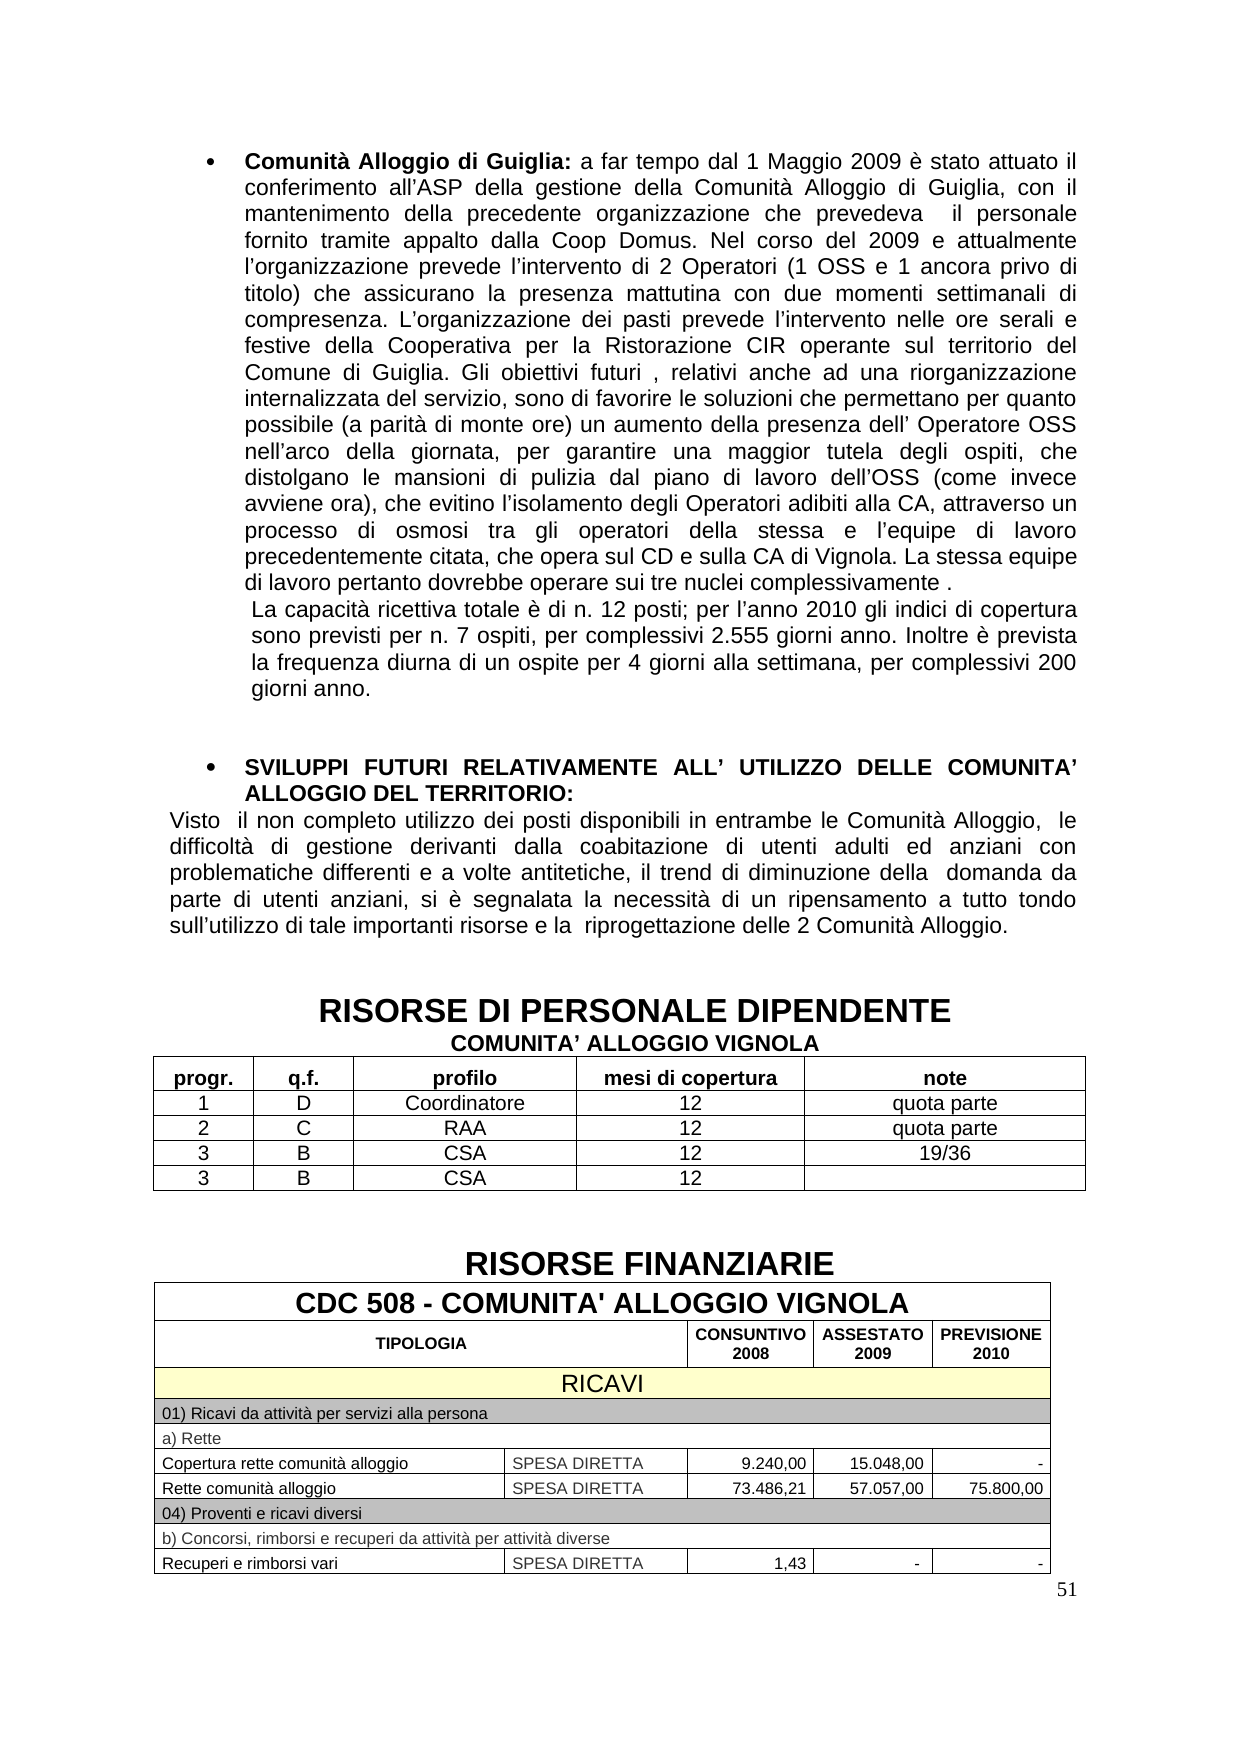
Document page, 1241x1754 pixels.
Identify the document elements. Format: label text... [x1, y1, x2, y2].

table_cell 04) Proventi e ricavi diversi [155, 1499, 1050, 1523]
table_cell Coordinatore [354, 1091, 576, 1115]
table_cell 1 [154, 1091, 253, 1115]
table_cell CONSUNTIVO 2008 [688, 1321, 813, 1367]
table_header mesi di copertura [577, 1057, 804, 1090]
table_cell [805, 1166, 1085, 1190]
table_cell RAA [354, 1116, 576, 1140]
table_cell Rette comunità alloggio [155, 1474, 504, 1498]
table_cell 12 [577, 1141, 804, 1165]
table_cell quota parte [805, 1091, 1085, 1115]
table_header profilo [354, 1057, 576, 1090]
table_cell Recuperi e rimborsi vari [155, 1549, 504, 1573]
table_cell PREVISIONE 2010 [933, 1321, 1050, 1367]
table_header q.f. [254, 1057, 353, 1090]
table_cell quota parte [805, 1116, 1085, 1140]
text La capacità ricettiva totale è di n. 12 posti; per l’anno 2010 gli indici di copertura sono previsti per n. 7 ospiti, per complessivi 2.555 giorni anno. Inoltre è prevista la frequenza diurna di un ospite per 4 giorni alla settimana, per complessivi 200 giorni anno. [251, 596, 1078, 701]
table_cell 12 [577, 1166, 804, 1190]
table_cell B [254, 1166, 353, 1190]
table_cell SPESA DIRETTA [505, 1549, 687, 1573]
table_cell B [254, 1141, 353, 1165]
table_cell D [254, 1091, 353, 1115]
text COMUNITA’ ALLOGGIO VIGNOLA [148, 1029, 1078, 1056]
table_cell - [814, 1549, 932, 1573]
table_header note [805, 1057, 1085, 1090]
table_cell 2 [154, 1116, 253, 1140]
table_cell 75.800,00 [933, 1474, 1050, 1498]
list Comunità Alloggio di Guiglia: a far tempo dal 1 Maggio 2009 è stato attuato il conferimento all’ASP della gestione della Comunità Alloggio di Guiglia, con il mantenimento della precedente organizzazione che prevedeva il personale fornito tramite appalto dalla Coop Domus. Nel corso del 2009 e attualmente l’organizzazione prevede l’intervento di 2 Operatori (1 OSS e 1 ancora privo di titolo) che assicurano la presenza mattutina con due momenti settimanali di compresenza. L’organizzazione dei pasti prevede l’intervento nelle ore serali e festive della Cooperativa per la Ristorazione CIR operante sul territorio del Comune di Guiglia. Gli obiettivi futuri , relativi anche ad una riorganizzazione internalizzata del servizio, sono di favorire le soluzioni che permettano per quanto possibile (a parità di monte ore) un aumento della presenza dell’ Operatore OSS nell’arco della giornata, per garantire una maggior tutela degli ospiti, che distolgano le mansioni di pulizia dal piano di lavoro dell’OSS (come invece avviene ora), che evitino l’isolamento degli Operatori adibiti alla CA, attraverso un processo di osmosi tra gli operatori della stessa e l’equipe di lavoro precedentemente citata, che opera sul CD e sulla CA di Vignola. La stessa equipe di lavoro pertanto dovrebbe operare sui tre nuclei complessivamente . [207, 148, 1078, 596]
text RISORSE FINANZIARIE [148, 1244, 1152, 1282]
table_cell 3 [154, 1141, 253, 1165]
table_cell 57.057,00 [814, 1474, 932, 1498]
table_cell SPESA DIRETTA [505, 1449, 687, 1473]
table_cell RICAVI [155, 1368, 1050, 1398]
table_cell Copertura rette comunità alloggio [155, 1449, 504, 1473]
table_cell CSA [354, 1141, 576, 1165]
table_cell 9.240,00 [688, 1449, 813, 1473]
text RISORSE DI PERSONALE DIPENDENTE [118, 991, 1152, 1029]
table_cell 19/36 [805, 1141, 1085, 1165]
table_cell a) Rette [155, 1424, 1050, 1448]
table_cell C [254, 1116, 353, 1140]
table_cell 12 [577, 1116, 804, 1140]
table_cell 1,43 [688, 1549, 813, 1573]
table_cell - [933, 1549, 1050, 1573]
table_cell 12 [577, 1091, 804, 1115]
table_cell - [933, 1449, 1050, 1473]
table_cell 01) Ricavi da attività per servizi alla persona [155, 1399, 1050, 1423]
text Visto il non completo utilizzo dei posti disponibili in entrambe le Comunità Alloggio, le difficoltà di gestione derivanti dalla coabitazione di utenti adulti ed anziani con problematiche differenti e a volte antitetiche, il trend di diminuzione della domanda da parte di utenti anziani, si è segnalata la necessità di un ripensamento a tutto tondo sull’utilizzo di tale importanti risorse e la riprogettazione delle 2 Comunità Alloggio. [169, 807, 1078, 938]
table_cell ASSESTATO 2009 [814, 1321, 932, 1367]
table_cell SPESA DIRETTA [505, 1474, 687, 1498]
table_header CDC 508 - COMUNITA' ALLOGGIO VIGNOLA [155, 1283, 1050, 1320]
table_cell 15.048,00 [814, 1449, 932, 1473]
table_cell 3 [154, 1166, 253, 1190]
table_cell CSA [354, 1166, 576, 1190]
table_cell b) Concorsi, rimborsi e recuperi da attività per attività diverse [155, 1524, 1050, 1548]
table_header progr. [154, 1057, 253, 1090]
table_cell 73.486,21 [688, 1474, 813, 1498]
table_cell TIPOLOGIA [155, 1321, 687, 1367]
list SVILUPPI FUTURI RELATIVAMENTE ALL’ UTILIZZO DELLE COMUNITA’ ALLOGGIO DEL TERRITORIO: [207, 754, 1078, 807]
